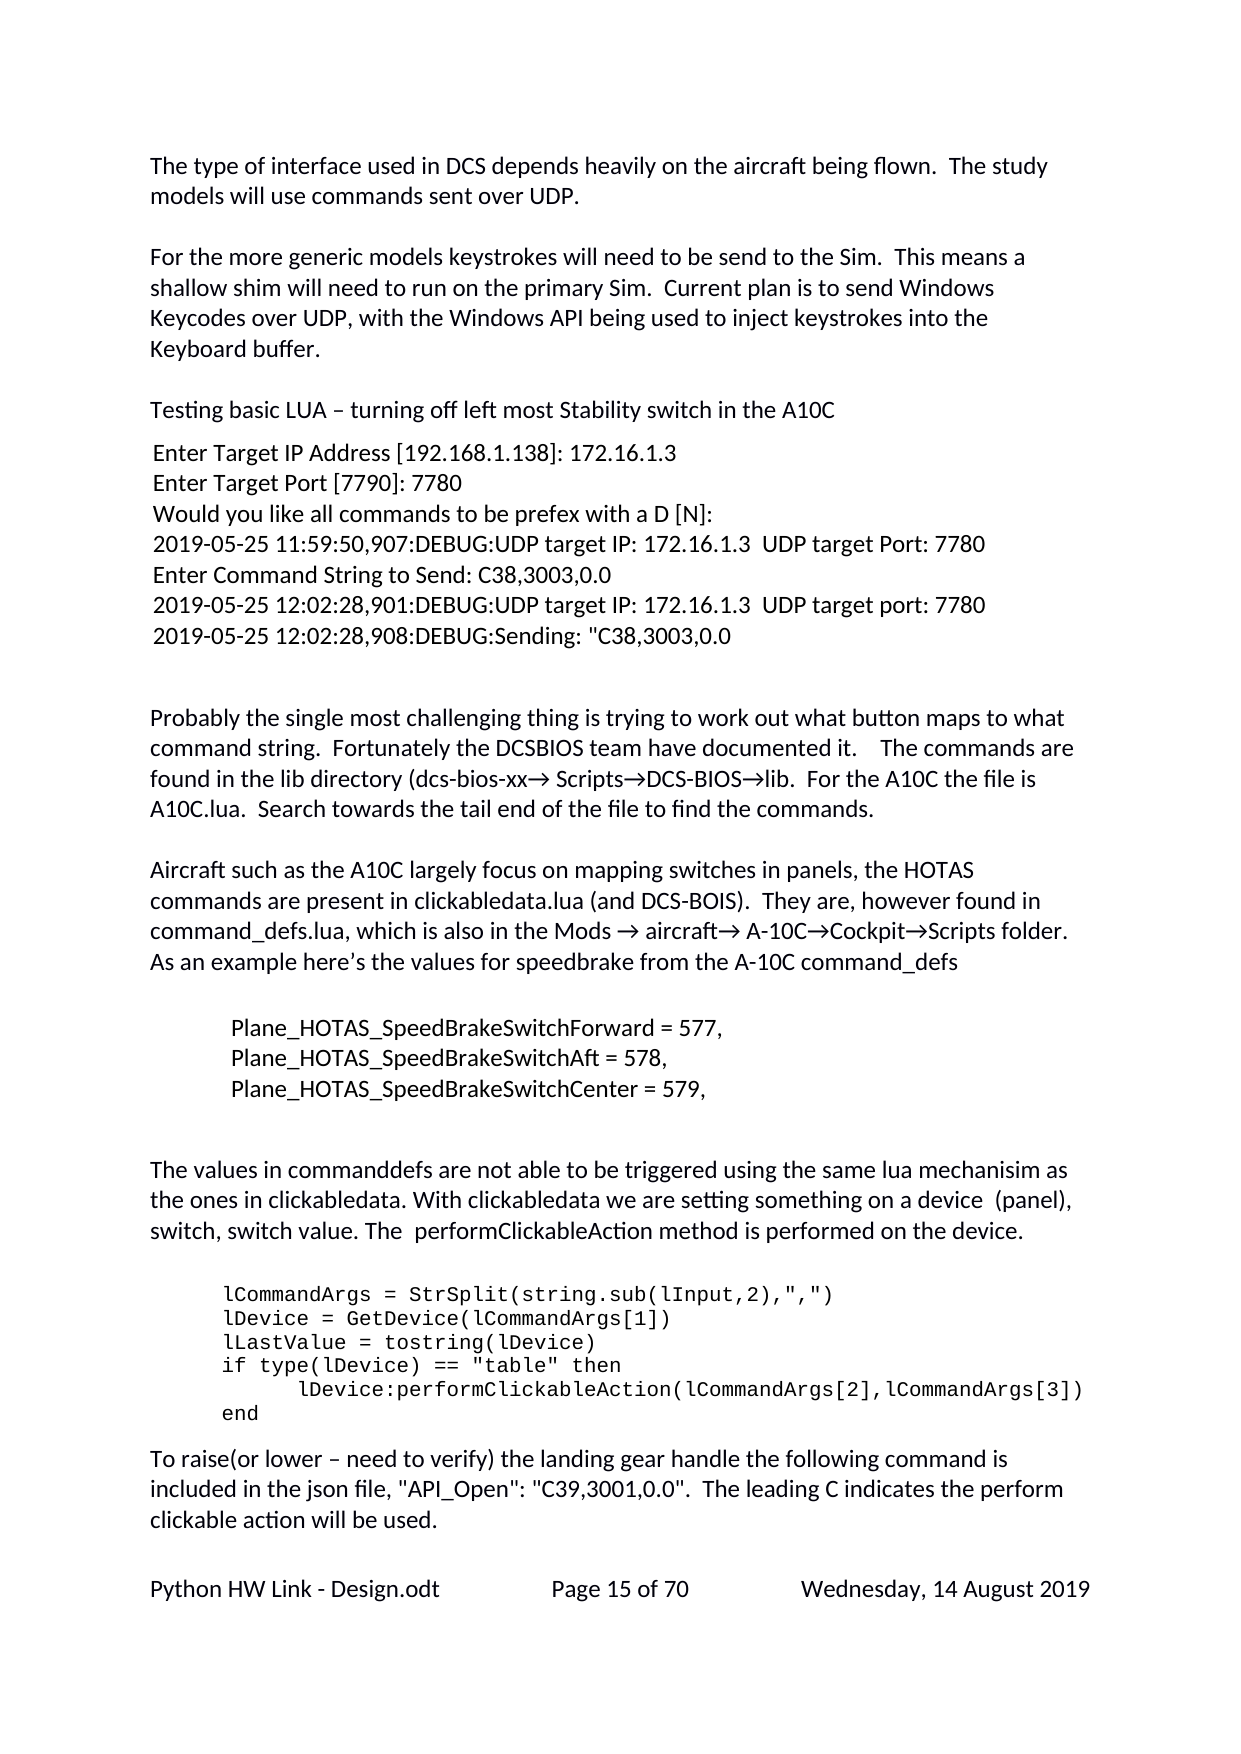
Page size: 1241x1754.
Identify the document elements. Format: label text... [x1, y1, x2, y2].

text The values in commanddefs are not able to be triggered using the same lua mechanisim as the ones in clickabledata. With clickabledata we are setting something on a device (panel), switch, switch value. The performClickableAction method is performed on the device. [150, 1154, 1090, 1246]
text Aircraft such as the A10C largely focus on mapping switches in panels, the HOTAS commands are present in clickabledata.lua (and DCS-BOIS). They are, however found in command_defs.lua, which is also in the Mods → aircraft→ A-10C→Cockpit→Scripts folder. As an example here’s the values for speedbrake from the A-10C command_defs [150, 854, 1090, 976]
text To raise(or lower – need to verify) the landing gear handle the following command is included in the json file, "API_Open": "C39,3001,0.0". The leading C indicates the perform clickable action will be used. [150, 1276, 1090, 1534]
text Probably the single most challenging thing is trying to work out what button maps to what command string. Fortunately the DCSBIOS team have documented it. The commands are found in the lib directory (dcs-bios-xx→ Scripts→DCS-BIOS→lib. For the A10C the file is A10C.lua. Search towards the tail end of the file to find the commands. [150, 702, 1090, 824]
text Testing basic LUA – turning off left most Stability switch in the A10C [150, 394, 1090, 425]
text For the more generic models keystrokes will need to be send to the Sim. This means a shallow shim will need to run on the primary Sim. Current plan is to send Windows Keycodes over UDP, with the Windows API being used to inject keystrokes into the Keyboard buffer. [150, 242, 1090, 364]
text The type of interface used in DCS depends heavily on the aircraft being flown. The study models will use commands sent over UDP. [150, 150, 1090, 211]
